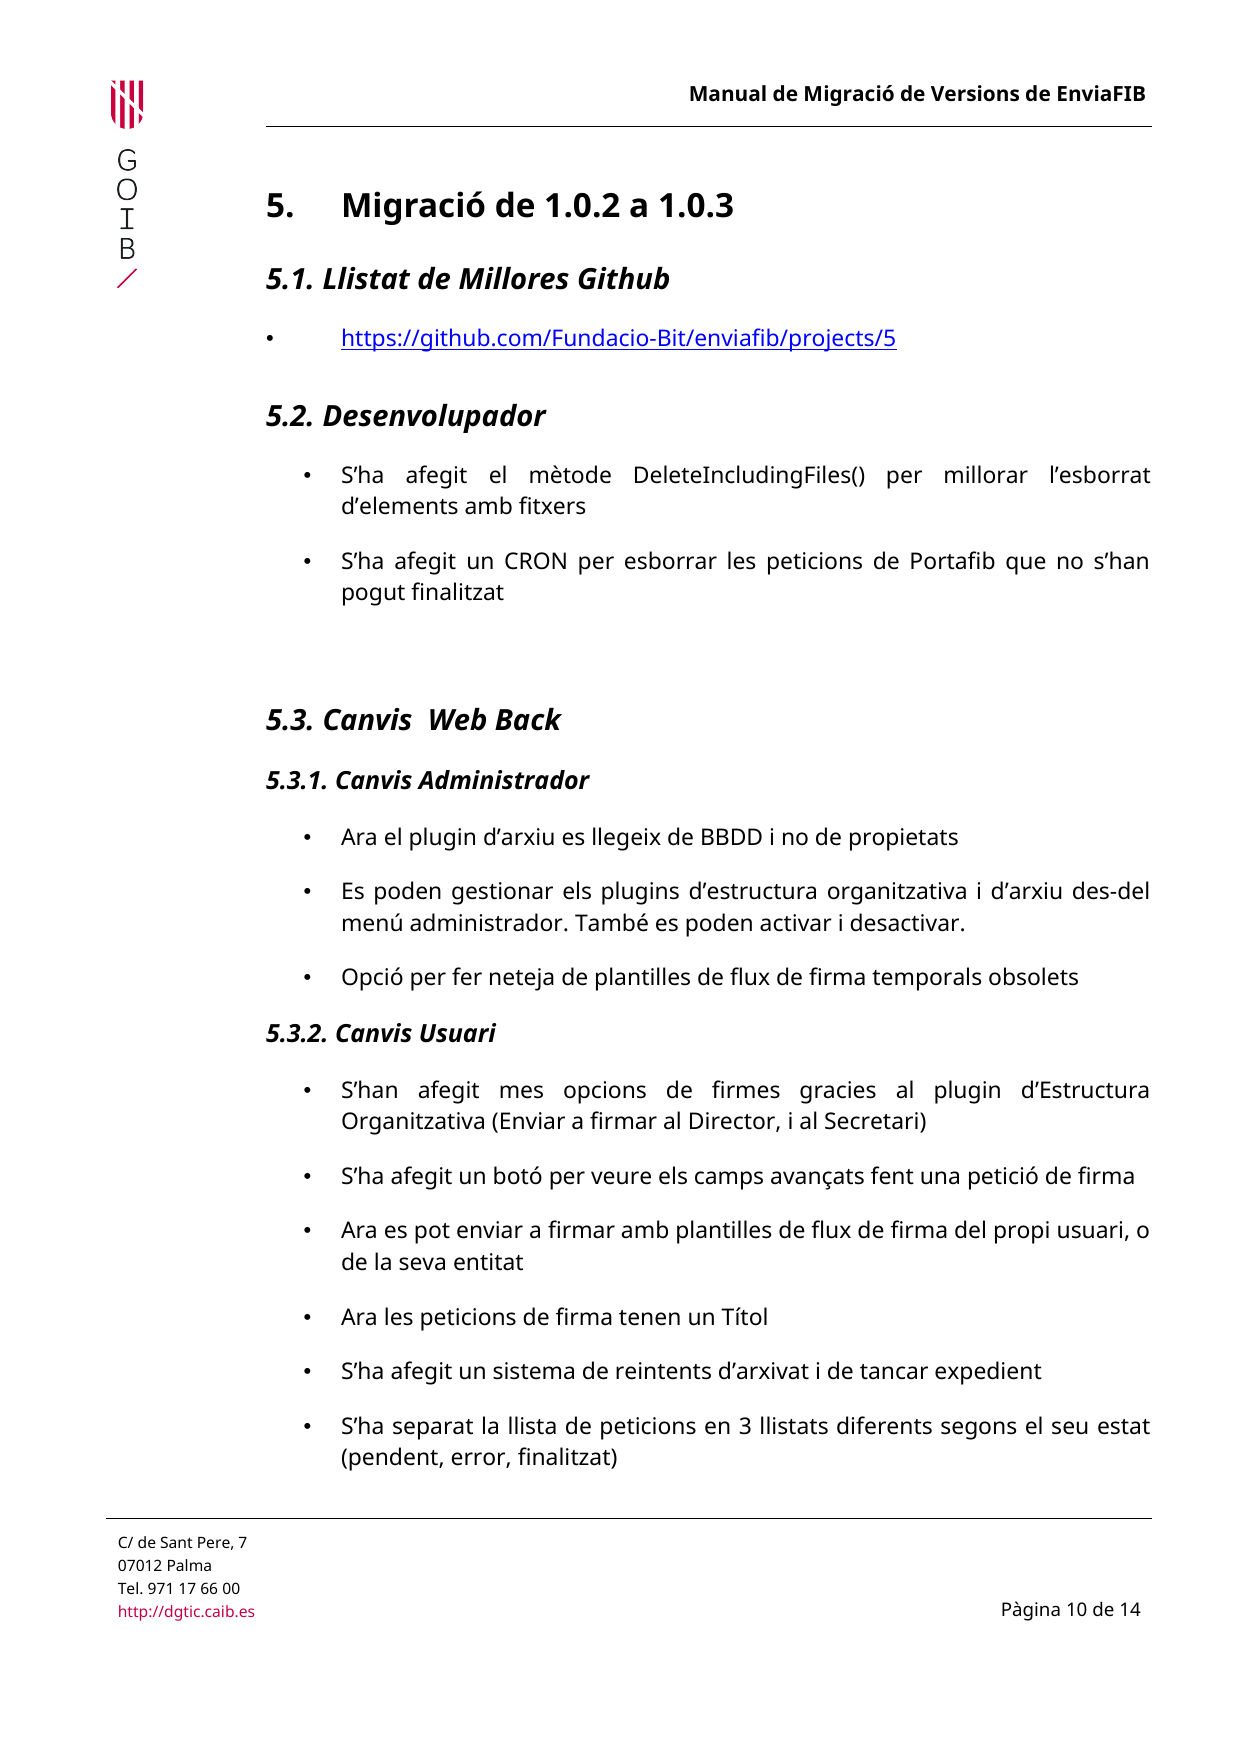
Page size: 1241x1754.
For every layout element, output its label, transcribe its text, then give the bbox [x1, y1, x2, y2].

list https://github.com/Fundacio-Bit/enviafib/projects/5 [266, 322, 1152, 353]
picture [82, 57, 172, 319]
list Opció per fer neteja de plantilles de flux de firma temporals obsolets [303, 961, 1152, 992]
list Ara el plugin d’arxiu es llegeix de BBDD i no de propietats [303, 820, 1152, 852]
list Ara es pot enviar a firmar amb plantilles de flux de firma del propi usuari, o de la seva entitat [303, 1214, 1152, 1277]
list S’ha afegit un sistema de reintents d’arxivat i de tancar expedient [303, 1355, 1152, 1387]
subtitle Canvis Usuari [266, 1016, 1152, 1050]
list Ara les peticions de firma tenen un Títol [303, 1301, 1152, 1332]
list S’ha afegit un CRON per esborrar les peticions de Portafib que no s’han pogut finalitzat [303, 545, 1152, 607]
list S’ha afegit un botó per veure els camps avançats fent una petició de firma [303, 1160, 1152, 1191]
subtitle Migració de 1.0.2 a 1.0.3 [266, 181, 1152, 227]
subtitle Canvis Administrador [266, 763, 1152, 797]
subtitle Llistat de Millores Github [266, 258, 1152, 298]
list S’han afegit mes opcions de firmes gracies al plugin d’Estructura Organitzativa (Enviar a firmar al Director, i al Secretari) [303, 1074, 1152, 1136]
subtitle Desenvolupador [266, 395, 1152, 434]
list Es poden gestionar els plugins d’estructura organitzativa i d’arxiu des-del menú administrador. També es poden activar i desactivar. [303, 875, 1152, 938]
list S’ha afegit el mètode DeleteIncludingFiles() per millorar l’esborrat d’elements amb fitxers [303, 459, 1152, 521]
subtitle Canvis Web Back [266, 699, 1152, 738]
list S’ha separat la llista de peticions en 3 llistats diferents segons el seu estat (pendent, error, finalitzat) [303, 1410, 1152, 1473]
